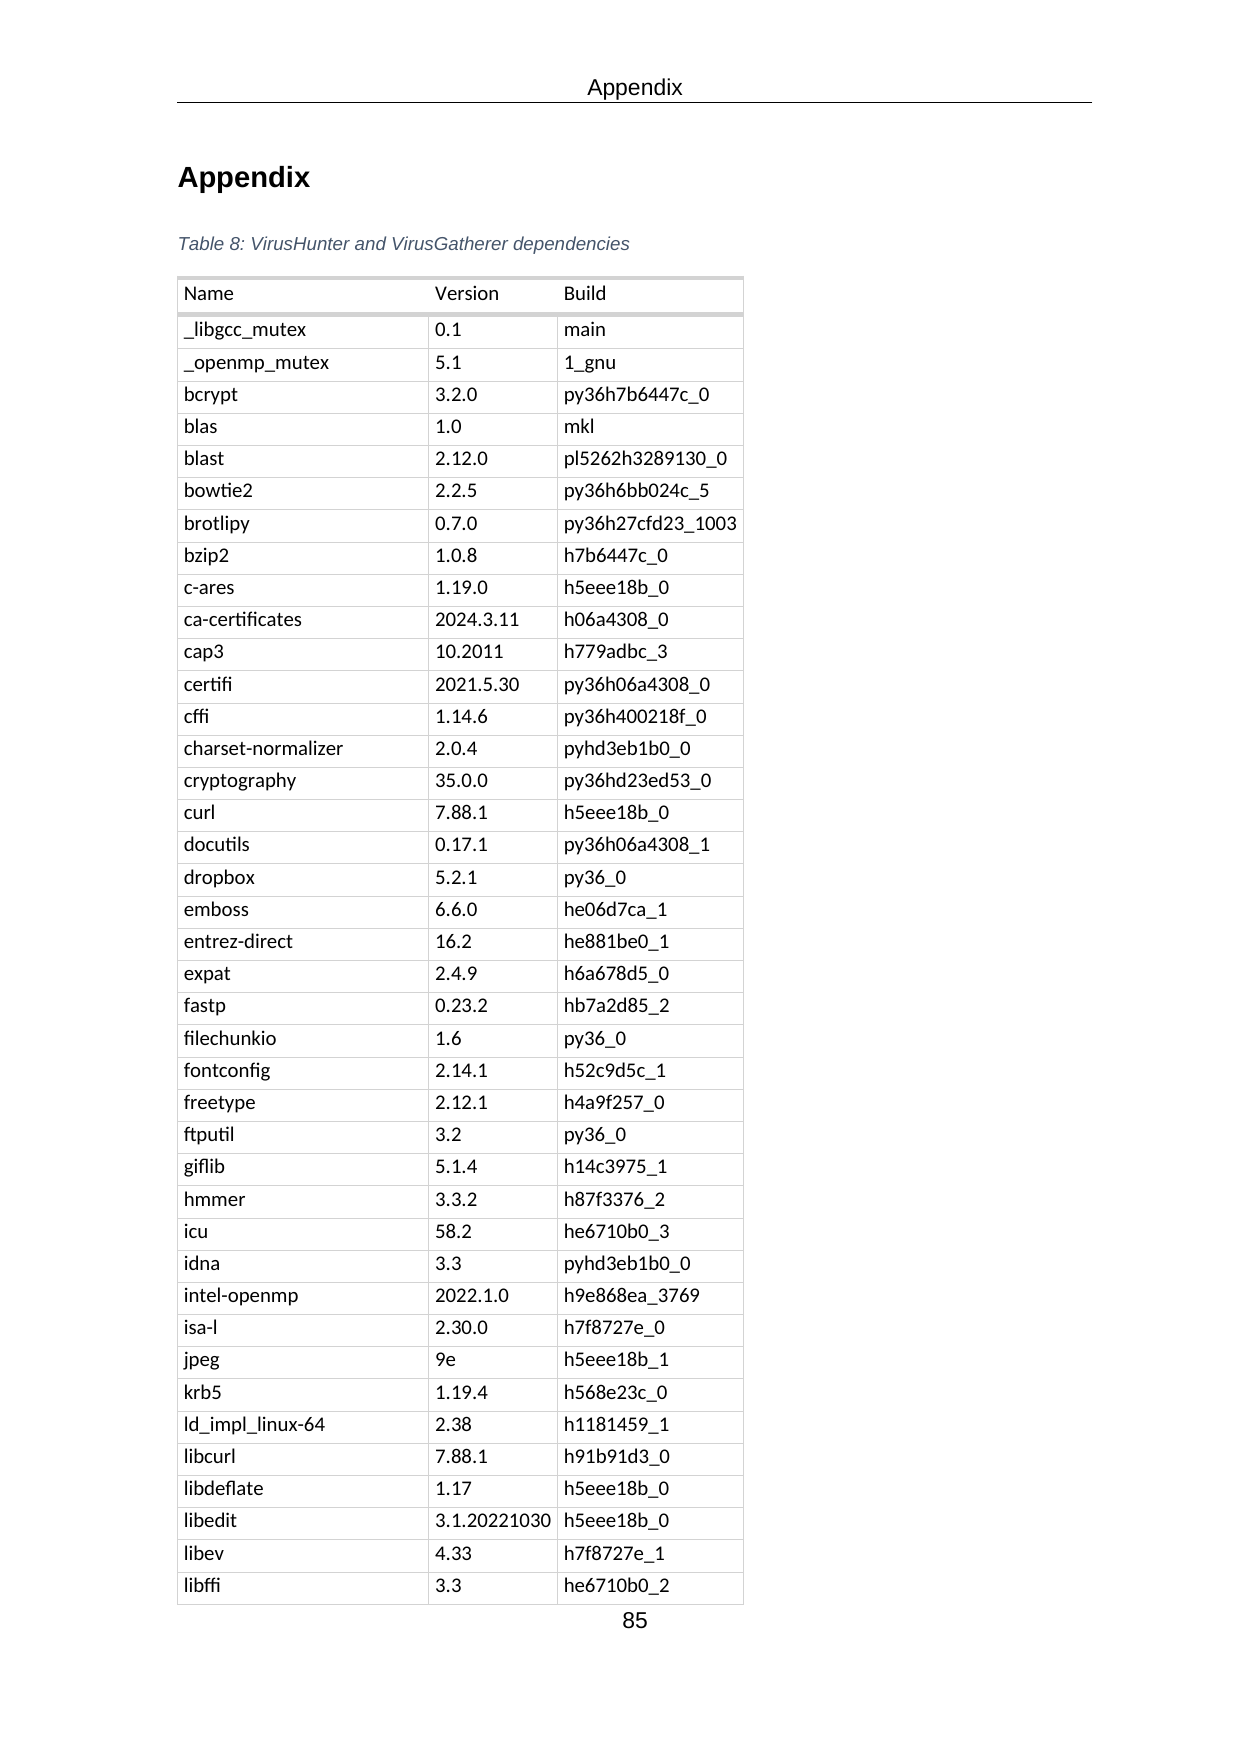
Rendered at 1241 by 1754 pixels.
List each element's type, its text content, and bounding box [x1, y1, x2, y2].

table_cell 10.2011 [429, 639, 557, 670]
table_cell docutils [178, 832, 428, 863]
table_cell isa-l [178, 1315, 428, 1346]
table_cell h568e23c_0 [558, 1379, 743, 1411]
table_cell 3.3 [429, 1251, 557, 1282]
table_cell py36h7b6447c_0 [558, 382, 743, 413]
table_cell 2021.5.30 [429, 671, 557, 702]
table_cell 9e [429, 1347, 557, 1378]
table_cell h5eee18b_0 [558, 1476, 743, 1507]
table_cell py36h06a4308_0 [558, 671, 743, 702]
table_cell 2.0.4 [429, 736, 557, 767]
table_cell bzip2 [178, 543, 428, 574]
subtitle Appendix [177, 160, 1092, 193]
table_cell 16.2 [429, 929, 557, 960]
table_cell 3.3 [429, 1573, 557, 1604]
table_cell h6a678d5_0 [558, 961, 743, 992]
table_cell 4.33 [429, 1540, 557, 1571]
table_cell libffi [178, 1573, 428, 1604]
table_cell ca-certificates [178, 607, 428, 638]
table_cell 1.14.6 [429, 704, 557, 734]
table_cell cffi [178, 704, 428, 734]
table_cell charset-normalizer [178, 736, 428, 767]
table_cell icu [178, 1219, 428, 1249]
table_cell he06d7ca_1 [558, 897, 743, 928]
table_cell 7.88.1 [429, 1444, 557, 1475]
table_cell h06a4308_0 [558, 607, 743, 638]
table_cell krb5 [178, 1379, 428, 1411]
table_cell 6.6.0 [429, 897, 557, 928]
table_cell 2.14.1 [429, 1058, 557, 1089]
table_cell he6710b0_2 [558, 1573, 743, 1604]
table_cell h91b91d3_0 [558, 1444, 743, 1475]
table_cell 2022.1.0 [429, 1283, 557, 1314]
table_cell py36_0 [558, 1025, 743, 1056]
table_cell 35.0.0 [429, 768, 557, 799]
table_cell fontconfig [178, 1058, 428, 1089]
table_cell cap3 [178, 639, 428, 670]
table_cell h52c9d5c_1 [558, 1058, 743, 1089]
table_cell _libgcc_mutex [178, 317, 428, 348]
table_cell freetype [178, 1090, 428, 1121]
table_cell 5.1 [429, 349, 557, 381]
table_cell he6710b0_3 [558, 1219, 743, 1249]
table_cell idna [178, 1251, 428, 1282]
table_cell he881be0_1 [558, 929, 743, 960]
table_cell h7f8727e_1 [558, 1540, 743, 1571]
table_cell h5eee18b_0 [558, 800, 743, 831]
table_cell c-ares [178, 575, 428, 606]
table_header Version [429, 280, 557, 312]
table_cell h87f3376_2 [558, 1186, 743, 1217]
table_cell mkl [558, 414, 743, 445]
table_cell 2.12.0 [429, 446, 557, 477]
table_cell libcurl [178, 1444, 428, 1475]
table_cell 1.0.8 [429, 543, 557, 574]
table_cell 0.17.1 [429, 832, 557, 863]
table_cell 2.2.5 [429, 478, 557, 509]
table_cell 2.38 [429, 1412, 557, 1443]
table_cell py36hd23ed53_0 [558, 768, 743, 799]
table_cell ld_impl_linux-64 [178, 1412, 428, 1443]
table_cell py36h6bb024c_5 [558, 478, 743, 509]
table_cell pyhd3eb1b0_0 [558, 736, 743, 767]
table_cell fastp [178, 993, 428, 1024]
table_cell 3.3.2 [429, 1186, 557, 1217]
table_cell _openmp_mutex [178, 349, 428, 381]
table_cell 1.19.4 [429, 1379, 557, 1411]
table_cell py36h27cfd23_1003 [558, 510, 743, 541]
table_cell emboss [178, 897, 428, 928]
table_cell 58.2 [429, 1219, 557, 1249]
table_cell 2.30.0 [429, 1315, 557, 1346]
table_cell bowtie2 [178, 478, 428, 509]
table_cell 2.4.9 [429, 961, 557, 992]
table_header Name [178, 280, 429, 312]
table_cell 1_gnu [558, 349, 743, 381]
table_cell hb7a2d85_2 [558, 993, 743, 1024]
table_cell pl5262h3289130_0 [558, 446, 743, 477]
table_cell 1.19.0 [429, 575, 557, 606]
table_cell blast [178, 446, 428, 477]
table_cell 5.2.1 [429, 864, 557, 896]
table_cell 0.23.2 [429, 993, 557, 1024]
table_cell h14c3975_1 [558, 1154, 743, 1185]
table_cell curl [178, 800, 428, 831]
table_cell blas [178, 414, 428, 445]
table_cell 1.6 [429, 1025, 557, 1056]
table_cell 3.2 [429, 1122, 557, 1153]
table_cell py36_0 [558, 864, 743, 896]
table_cell filechunkio [178, 1025, 428, 1056]
table_cell 5.1.4 [429, 1154, 557, 1185]
table_cell 1.17 [429, 1476, 557, 1507]
table_cell 3.1.20221030 [429, 1508, 557, 1539]
table_cell h7f8727e_0 [558, 1315, 743, 1346]
table_cell 7.88.1 [429, 800, 557, 831]
table_cell bcrypt [178, 382, 428, 413]
table_cell main [558, 317, 743, 348]
table_cell ftputil [178, 1122, 428, 1153]
table_cell h5eee18b_0 [558, 575, 743, 606]
table_cell libedit [178, 1508, 428, 1539]
table_cell giflib [178, 1154, 428, 1185]
table_cell entrez-direct [178, 929, 428, 960]
table_cell intel-openmp [178, 1283, 428, 1314]
table_cell py36_0 [558, 1122, 743, 1153]
table_cell brotlipy [178, 510, 428, 541]
table_cell hmmer [178, 1186, 428, 1217]
table_cell h1181459_1 [558, 1412, 743, 1443]
table_cell h9e868ea_3769 [558, 1283, 743, 1314]
table_cell expat [178, 961, 428, 992]
table_cell certifi [178, 671, 428, 702]
table_header Build [557, 280, 743, 312]
table_cell 3.2.0 [429, 382, 557, 413]
table_cell cryptography [178, 768, 428, 799]
table_cell libev [178, 1540, 428, 1571]
text Table 8: VirusHunter and VirusGatherer dependencies [177, 233, 1092, 255]
table_cell jpeg [178, 1347, 428, 1378]
table_cell libdeflate [178, 1476, 428, 1507]
table_cell h4a9f257_0 [558, 1090, 743, 1121]
table_cell 0.1 [429, 317, 557, 348]
table_cell 0.7.0 [429, 510, 557, 541]
table_cell h779adbc_3 [558, 639, 743, 670]
table_cell h5eee18b_0 [558, 1508, 743, 1539]
table_cell h5eee18b_1 [558, 1347, 743, 1378]
table_cell 2.12.1 [429, 1090, 557, 1121]
table_cell h7b6447c_0 [558, 543, 743, 574]
table_cell py36h06a4308_1 [558, 832, 743, 863]
table_cell 1.0 [429, 414, 557, 445]
table_cell dropbox [178, 864, 428, 896]
table_cell pyhd3eb1b0_0 [558, 1251, 743, 1282]
table_cell py36h400218f_0 [558, 704, 743, 734]
table_cell 2024.3.11 [429, 607, 557, 638]
